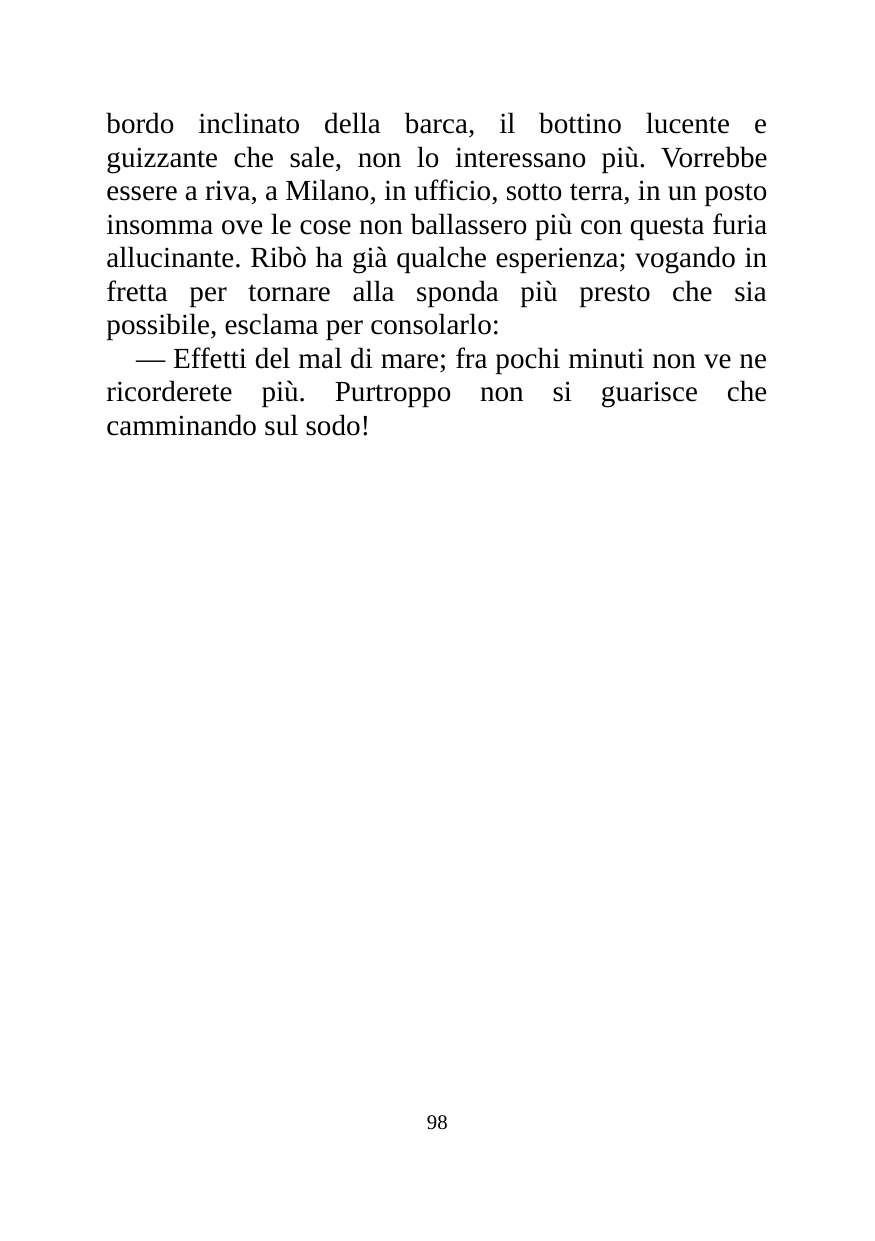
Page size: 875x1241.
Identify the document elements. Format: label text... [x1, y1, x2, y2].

text bordo inclinato della barca, il bottino lucente e guizzante che sale, non lo interessano più. Vorrebbe essere a riva, a Milano, in ufficio, sotto terra, in un posto insomma ove le cose non ballassero più con questa furia allucinante. Ribò ha già qualche esperienza; vogando in fretta per tornare alla sponda più presto che sia possibile, esclama per consolarlo: [106, 106, 768, 341]
text — Effetti del mal di mare; fra pochi minuti non ve ne ricorderete più. Purtroppo non si guarisce che camminando sul sodo! [106, 341, 768, 442]
